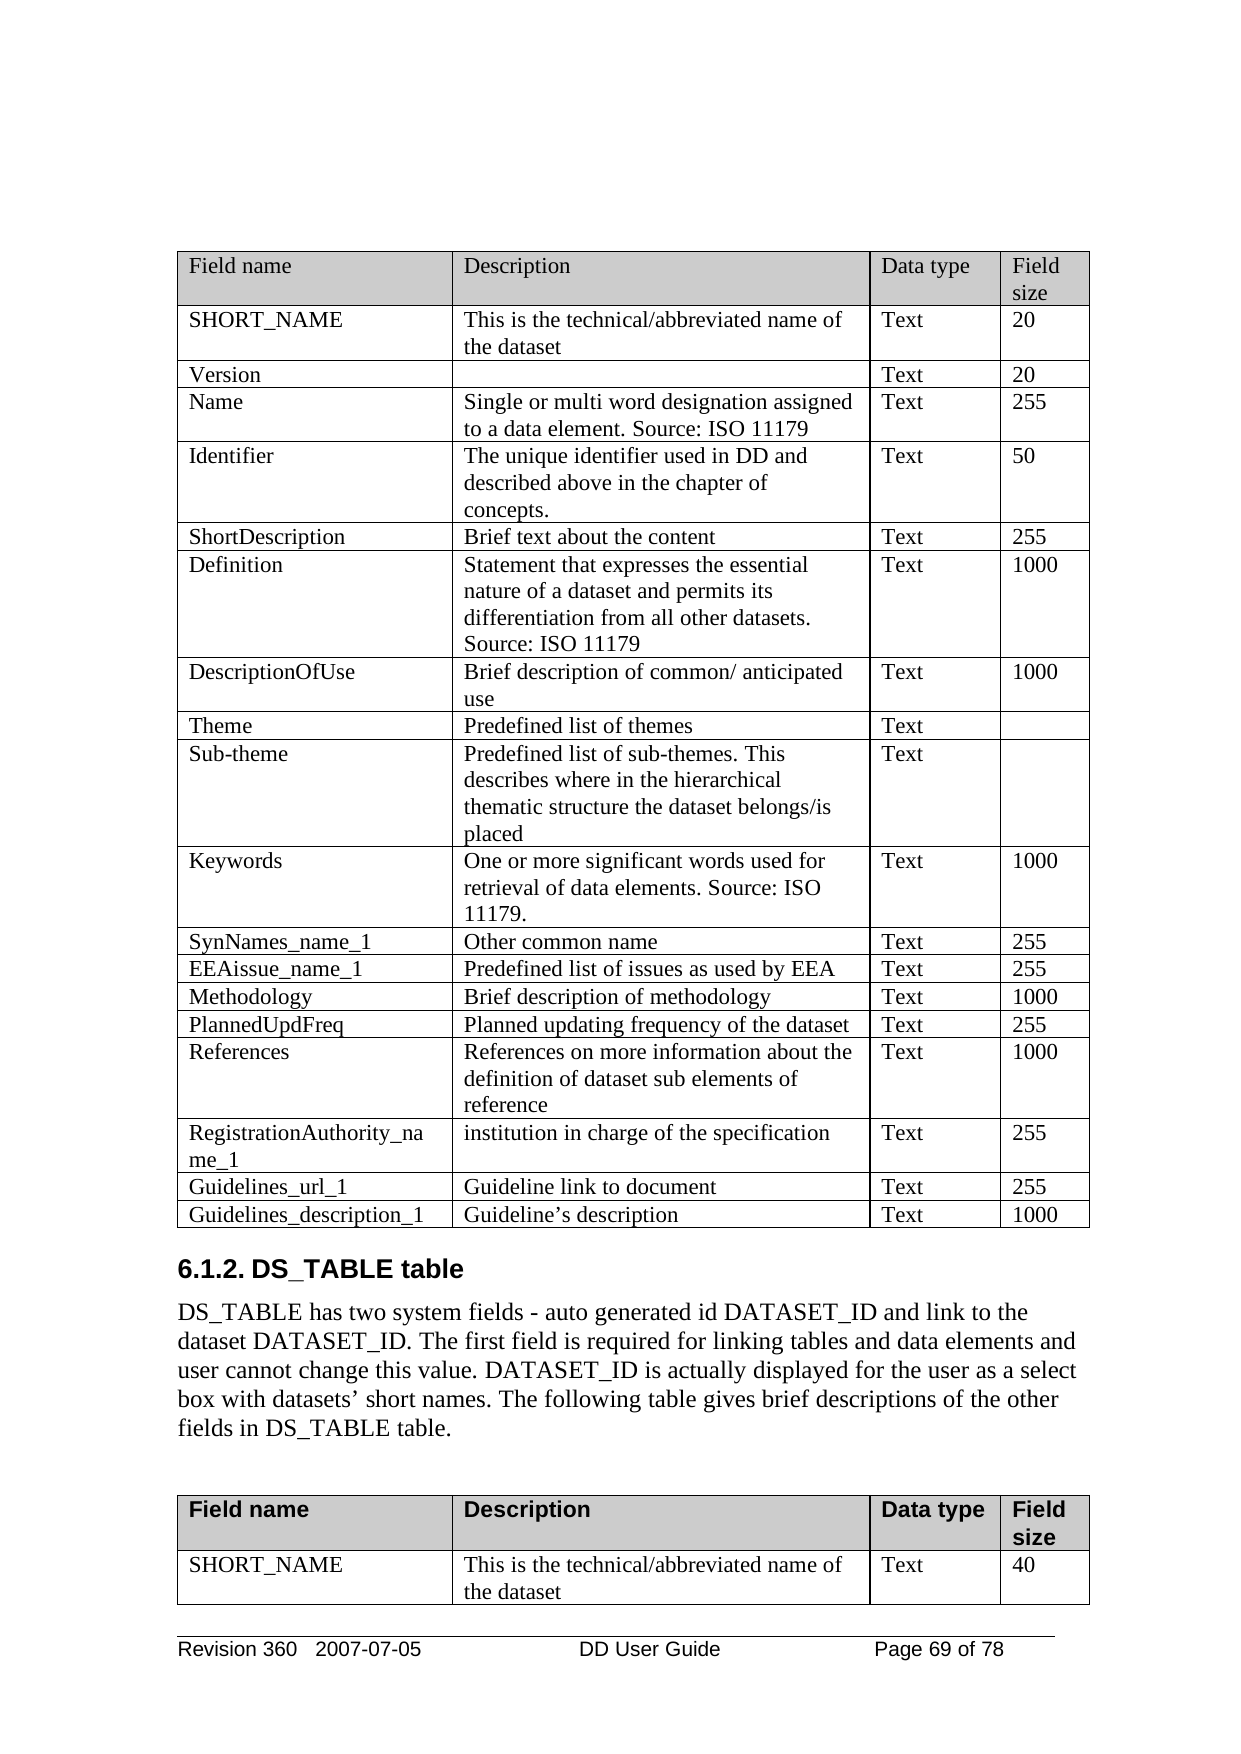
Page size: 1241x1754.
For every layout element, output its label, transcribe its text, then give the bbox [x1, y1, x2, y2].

table_cell Name [178, 388, 452, 441]
table_cell Brief text about the content [453, 523, 869, 549]
table_cell 255 [1001, 388, 1089, 441]
table_cell 255 [1001, 928, 1089, 954]
table_cell 255 [1001, 523, 1089, 549]
table_cell Text [871, 928, 1000, 954]
table_cell Predefined list of themes [453, 712, 869, 739]
table_cell Single or multi word designation assigned to a data element. Source: ISO 11179 [453, 388, 869, 441]
table_cell Guideline’s description [453, 1201, 869, 1227]
table_cell 1000 [1001, 551, 1089, 657]
table_cell One or more significant words used for retrieval of data elements. Source: ISO 11179. [453, 847, 869, 927]
table_cell Sub-theme [178, 740, 452, 846]
table_cell ShortDescription [178, 523, 452, 549]
table_cell References [178, 1038, 452, 1118]
table_cell Text [871, 551, 1000, 657]
table_cell 1000 [1001, 1201, 1089, 1227]
table_cell Text [871, 983, 1000, 1009]
table_cell Theme [178, 712, 452, 739]
table_header Description [453, 252, 869, 305]
table_cell References on more information about the definition of dataset sub elements of reference [453, 1038, 869, 1118]
table_cell 1000 [1001, 847, 1089, 927]
table_cell [1001, 740, 1089, 846]
table_cell SynNames_name_1 [178, 928, 452, 954]
table_cell Text [871, 388, 1000, 441]
table_cell 1000 [1001, 983, 1089, 1009]
table_cell Text [871, 1119, 1000, 1172]
table_cell Guidelines_description_1 [178, 1201, 452, 1227]
table_cell institution in charge of the specification [453, 1119, 869, 1172]
table_cell [453, 361, 869, 387]
table_header Description [453, 1496, 869, 1550]
table_cell Predefined list of sub-themes. This describes where in the hierarchical thematic structure the dataset belongs/is placed [453, 740, 869, 846]
table_cell 255 [1001, 1119, 1089, 1172]
table_cell Statement that expresses the essential nature of a dataset and permits its differentiation from all other datasets. Source: ISO 11179 [453, 551, 869, 657]
table_header Field name [178, 252, 452, 305]
table_header Field size [1001, 252, 1089, 305]
table_cell 20 [1001, 361, 1089, 387]
table_cell Text [871, 847, 1000, 927]
table_cell Text [871, 1201, 1000, 1227]
table_cell Methodology [178, 983, 452, 1009]
table_header Field size [1001, 1496, 1089, 1550]
table_cell Text [871, 1038, 1000, 1118]
table_cell 1000 [1001, 1038, 1089, 1118]
table_cell Text [871, 306, 1000, 359]
table_cell 1000 [1001, 658, 1089, 711]
table_cell The unique identifier used in DD and described above in the chapter of concepts. [453, 442, 869, 522]
table_header Data type [871, 252, 1000, 305]
table_cell Text [871, 955, 1000, 982]
table_cell 255 [1001, 1011, 1089, 1037]
table_cell Text [871, 658, 1000, 711]
table_cell Predefined list of issues as used by EEA [453, 955, 869, 982]
table_cell PlannedUpdFreq [178, 1011, 452, 1037]
table_cell Guidelines_url_1 [178, 1173, 452, 1199]
table_cell 255 [1001, 955, 1089, 982]
table_cell This is the technical/abbreviated name of the dataset [453, 1551, 869, 1604]
table_cell RegistrationAuthority_name_1 [178, 1119, 452, 1172]
text DS_TABLE has two system fields - auto generated id DATASET_ID and link to the dataset DATASET_ID. The first field is required for linking tables and data elements and user cannot change this value. DATASET_ID is actually displayed for the user as a select box with datasets’ short names. The following table gives brief descriptions of the other fields in DS_TABLE table. [177, 1297, 1092, 1442]
table_cell Text [871, 523, 1000, 549]
table_cell Version [178, 361, 452, 387]
table_cell 40 [1001, 1551, 1089, 1604]
table_cell Definition [178, 551, 452, 657]
table_cell 255 [1001, 1173, 1089, 1199]
table_header Data type [871, 1496, 1000, 1550]
table_cell SHORT_NAME [178, 1551, 452, 1604]
table_cell This is the technical/abbreviated name of the dataset [453, 306, 869, 359]
table_cell EEAissue_name_1 [178, 955, 452, 982]
subtitle DS_TABLE table [177, 1253, 1092, 1284]
table_cell 20 [1001, 306, 1089, 359]
table_cell Brief description of common/ anticipated use [453, 658, 869, 711]
table_cell 50 [1001, 442, 1089, 522]
table_cell Text [871, 740, 1000, 846]
table_cell Keywords [178, 847, 452, 927]
table_cell Text [871, 1011, 1000, 1037]
table_cell Brief description of methodology [453, 983, 869, 1009]
table_header Field name [178, 1496, 452, 1550]
table_cell DescriptionOfUse [178, 658, 452, 711]
table_cell Text [871, 361, 1000, 387]
table_cell Text [871, 1551, 1000, 1604]
table_cell Text [871, 442, 1000, 522]
table_cell Planned updating frequency of the dataset [453, 1011, 869, 1037]
table_cell Guideline link to document [453, 1173, 869, 1199]
table_cell SHORT_NAME [178, 306, 452, 359]
table_cell [1001, 712, 1089, 739]
table_cell Identifier [178, 442, 452, 522]
table_cell Other common name [453, 928, 869, 954]
table_cell Text [871, 1173, 1000, 1199]
table_cell Text [871, 712, 1000, 739]
